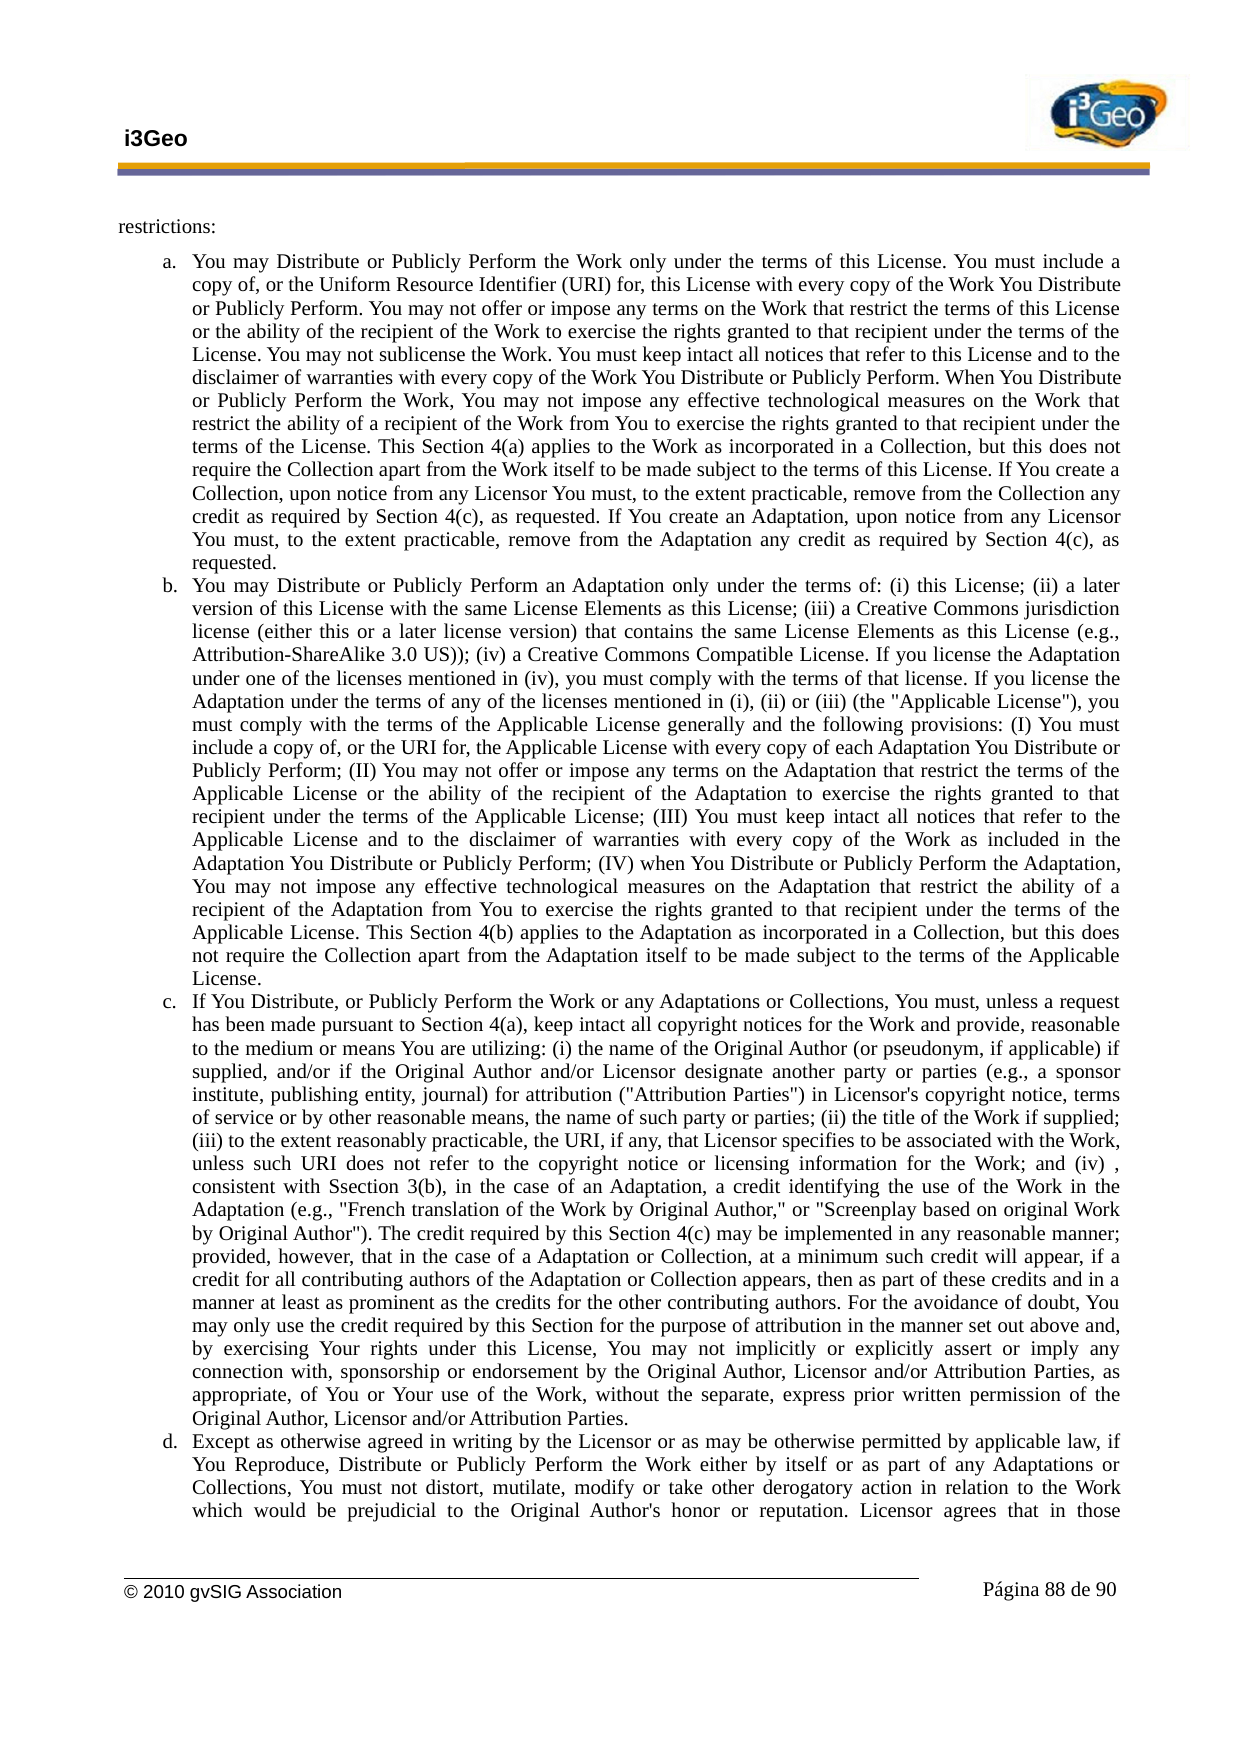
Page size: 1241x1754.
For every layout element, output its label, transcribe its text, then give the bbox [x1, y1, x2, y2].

list If You Distribute, or Publicly Perform the Work or any Adaptations or Collections, You must, unless a request has been made pursuant to Section 4(a), keep intact all copyright notices for the Work and provide, reasonable to the medium or means You are utilizing: (i) the name of the Original Author (or pseudonym, if applicable) if supplied, and/or if the Original Author and/or Licensor designate another party or parties (e.g., a sponsor institute, publishing entity, journal) for attribution ("Attribution Parties") in Licensor's copyright notice, terms of service or by other reasonable means, the name of such party or parties; (ii) the title of the Work if supplied; (iii) to the extent reasonably practicable, the URI, if any, that Licensor specifies to be associated with the Work, unless such URI does not refer to the copyright notice or licensing information for the Work; and (iv) , consistent with Ssection 3(b), in the case of an Adaptation, a credit identifying the use of the Work in the Adaptation (e.g., "French translation of the Work by Original Author," or "Screenplay based on original Work by Original Author"). The credit required by this Section 4(c) may be implemented in any reasonable manner; provided, however, that in the case of a Adaptation or Collection, at a minimum such credit will appear, if a credit for all contributing authors of the Adaptation or Collection appears, then as part of these credits and in a manner at least as prominent as the credits for the other contributing authors. For the avoidance of doubt, You may only use the credit required by this Section for the purpose of attribution in the manner set out above and, by exercising Your rights under this License, You may not implicitly or explicitly assert or imply any connection with, sponsorship or endorsement by the Original Author, Licensor and/or Attribution Parties, as appropriate, of You or Your use of the Work, without the separate, express prior written permission of the Original Author, Licensor and/or Attribution Parties. [162, 990, 1122, 1429]
list Except as otherwise agreed in writing by the Licensor or as may be otherwise permitted by applicable law, if You Reproduce, Distribute or Publicly Perform the Work either by itself or as part of any Adaptations or Collections, You must not distort, mutilate, modify or take other derogatory action in relation to the Work which would be prejudicial to the Original Author's honor or reputation. Licensor agrees that in those [162, 1429, 1122, 1522]
text restrictions: [118, 214, 1122, 238]
picture [1025, 74, 1191, 151]
list You may Distribute or Publicly Perform an Adaptation only under the terms of: (i) this License; (ii) a later version of this License with the same License Elements as this License; (iii) a Creative Commons jurisdiction license (either this or a later license version) that contains the same License Elements as this License (e.g., Attribution-ShareAlike 3.0 US)); (iv) a Creative Commons Compatible License. If you license the Adaptation under one of the licenses mentioned in (iv), you must comply with the terms of that license. If you license the Adaptation under the terms of any of the licenses mentioned in (i), (ii) or (iii) (the "Applicable License"), you must comply with the terms of the Applicable License generally and the following provisions: (I) You must include a copy of, or the URI for, the Applicable License with every copy of each Adaptation You Distribute or Publicly Perform; (II) You may not offer or impose any terms on the Adaptation that restrict the terms of the Applicable License or the ability of the recipient of the Adaptation to exercise the rights granted to that recipient under the terms of the Applicable License; (III) You must keep intact all notices that refer to the Applicable License and to the disclaimer of warranties with every copy of the Work as included in the Adaptation You Distribute or Publicly Perform; (IV) when You Distribute or Publicly Perform the Adaptation, You may not impose any effective technological measures on the Adaptation that restrict the ability of a recipient of the Adaptation from You to exercise the rights granted to that recipient under the terms of the Applicable License. This Section 4(b) applies to the Adaptation as incorporated in a Collection, but this does not require the Collection apart from the Adaptation itself to be made subject to the terms of the Applicable License. [162, 574, 1122, 990]
list You may Distribute or Publicly Perform the Work only under the terms of this License. You must include a copy of, or the Uniform Resource Identifier (URI) for, this License with every copy of the Work You Distribute or Publicly Perform. You may not offer or impose any terms on the Work that restrict the terms of this License or the ability of the recipient of the Work to exercise the rights granted to that recipient under the terms of the License. You may not sublicense the Work. You must keep intact all notices that refer to this License and to the disclaimer of warranties with every copy of the Work You Distribute or Publicly Perform. When You Distribute or Publicly Perform the Work, You may not impose any effective technological measures on the Work that restrict the ability of a recipient of the Work from You to exercise the rights granted to that recipient under the terms of the License. This Section 4(a) applies to the Work as incorporated in a Collection, but this does not require the Collection apart from the Work itself to be made subject to the terms of this License. If You create a Collection, upon notice from any Licensor You must, to the extent practicable, remove from the Collection any credit as required by Section 4(c), as requested. If You create an Adaptation, upon notice from any Licensor You must, to the extent practicable, remove from the Adaptation any credit as required by Section 4(c), as requested. [162, 250, 1122, 574]
